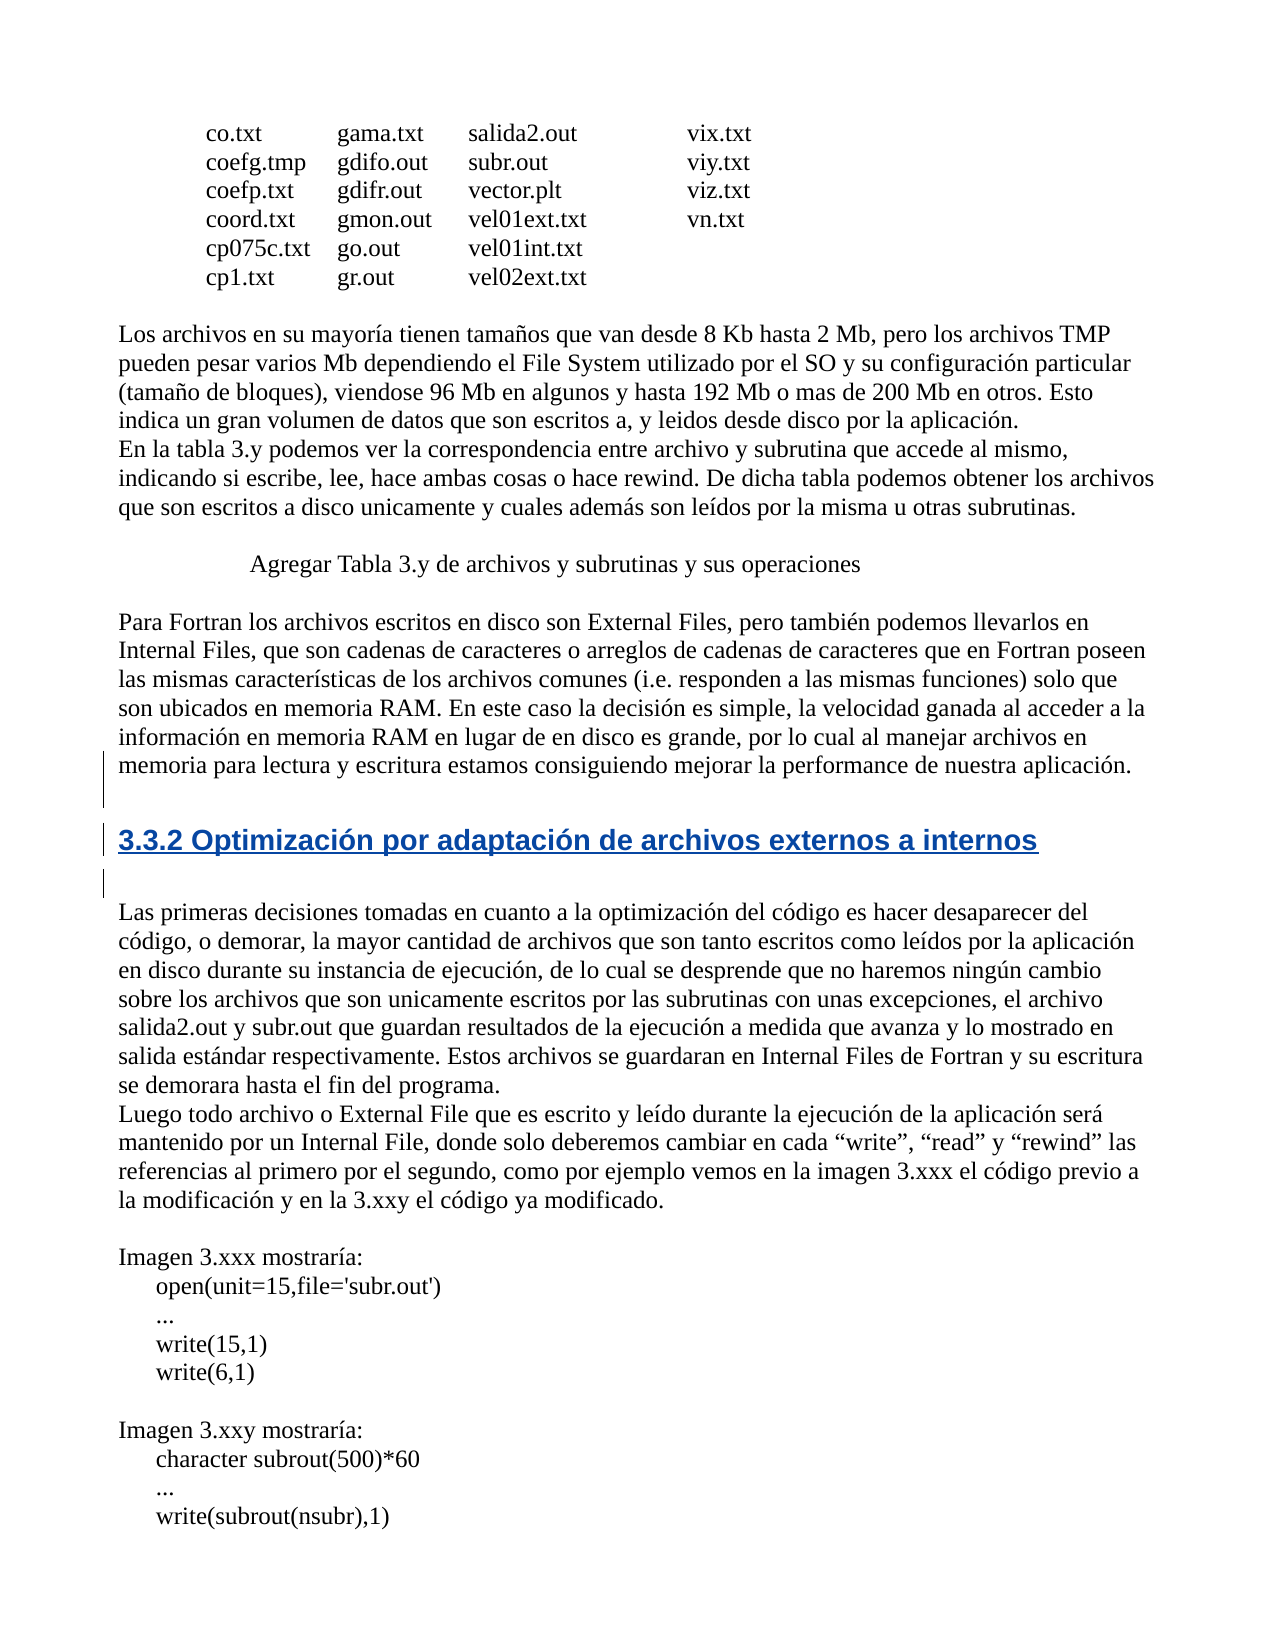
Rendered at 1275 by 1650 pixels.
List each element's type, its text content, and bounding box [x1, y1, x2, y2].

text Agregar Tabla 3.y de archivos y subrutinas y sus operaciones [118, 549, 1157, 578]
text ... [118, 1472, 1157, 1501]
text coefp.txt gdifr.out vector.plt viz.txt [206, 176, 1157, 204]
text cp1.txt gr.out vel02ext.txt [206, 262, 1157, 291]
text coord.txt gmon.out vel01ext.txt vn.txt [206, 204, 1157, 233]
text write(6,1) [118, 1357, 1157, 1386]
text cp075c.txt go.out vel01int.txt [206, 233, 1157, 262]
text Los archivos en su mayoría tienen tamaños que van desde 8 Kb hasta 2 Mb, pero los archivos TMP pueden pesar varios Mb dependiendo el File System utilizado por el SO y su configuración particular (tamaño de bloques), viendose 96 Mb en algunos y hasta 192 Mb o mas de 200 Mb en otros. Esto indica un gran volumen de datos que son escritos a, y leidos desde disco por la aplicación. [118, 319, 1157, 434]
text co.txt gama.txt salida2.out vix.txt [206, 118, 1157, 147]
text open(unit=15,file='subr.out') [118, 1271, 1157, 1300]
text Las primeras decisiones tomadas en cuanto a la optimización del código es hacer desaparecer del código, o demorar, la mayor cantidad de archivos que son tanto escritos como leídos por la aplicación en disco durante su instancia de ejecución, de lo cual se desprende que no haremos ningún cambio sobre los archivos que son unicamente escritos por las subrutinas con unas excepciones, el archivo salida2.out y subr.out que guardan resultados de la ejecución a medida que avanza y lo mostrado en salida estándar respectivamente. Estos archivos se guardaran en Internal Files de Fortran y su escritura se demorara hasta el fin del programa. [118, 897, 1157, 1099]
text En la tabla 3.y podemos ver la correspondencia entre archivo y subrutina que accede al mismo, indicando si escribe, lee, hace ambas cosas o hace rewind. De dicha tabla podemos obtener los archivos que son escritos a disco unicamente y cuales además son leídos por la misma u otras subrutinas. [118, 434, 1157, 521]
text Imagen 3.xxy mostraría: [118, 1415, 1157, 1444]
text Luego todo archivo o External File que es escrito y leído durante la ejecución de la aplicación será mantenido por un Internal File, donde solo deberemos cambiar en cada “write”, “read” y “rewind” las referencias al primero por el segundo, como por ejemplo vemos en la imagen 3.xxx el código previo a la modificación y en la 3.xxy el código ya modificado. [118, 1099, 1157, 1214]
text character subrout(500)*60 [118, 1444, 1157, 1472]
text Imagen 3.xxx mostraría: [118, 1242, 1157, 1271]
text coefg.tmp gdifo.out subr.out viy.txt [206, 147, 1157, 176]
text ... [118, 1300, 1157, 1329]
text write(15,1) [118, 1329, 1157, 1357]
subtitle 3.3.2 Optimización por adaptación de archivos externos a internos [118, 823, 1157, 856]
text Para Fortran los archivos escritos en disco son External Files, pero también podemos llevarlos en Internal Files, que son cadenas de caracteres o arreglos de cadenas de caracteres que en Fortran poseen las mismas características de los archivos comunes (i.e. responden a las mismas funciones) solo que son ubicados en memoria RAM. En este caso la decisión es simple, la velocidad ganada al acceder a la información en memoria RAM en lugar de en disco es grande, por lo cual al manejar archivos en memoria para lectura y escritura estamos consiguiendo mejorar la performance de nuestra aplicación. [118, 607, 1157, 779]
text write(subrout(nsubr),1) [118, 1501, 1157, 1530]
